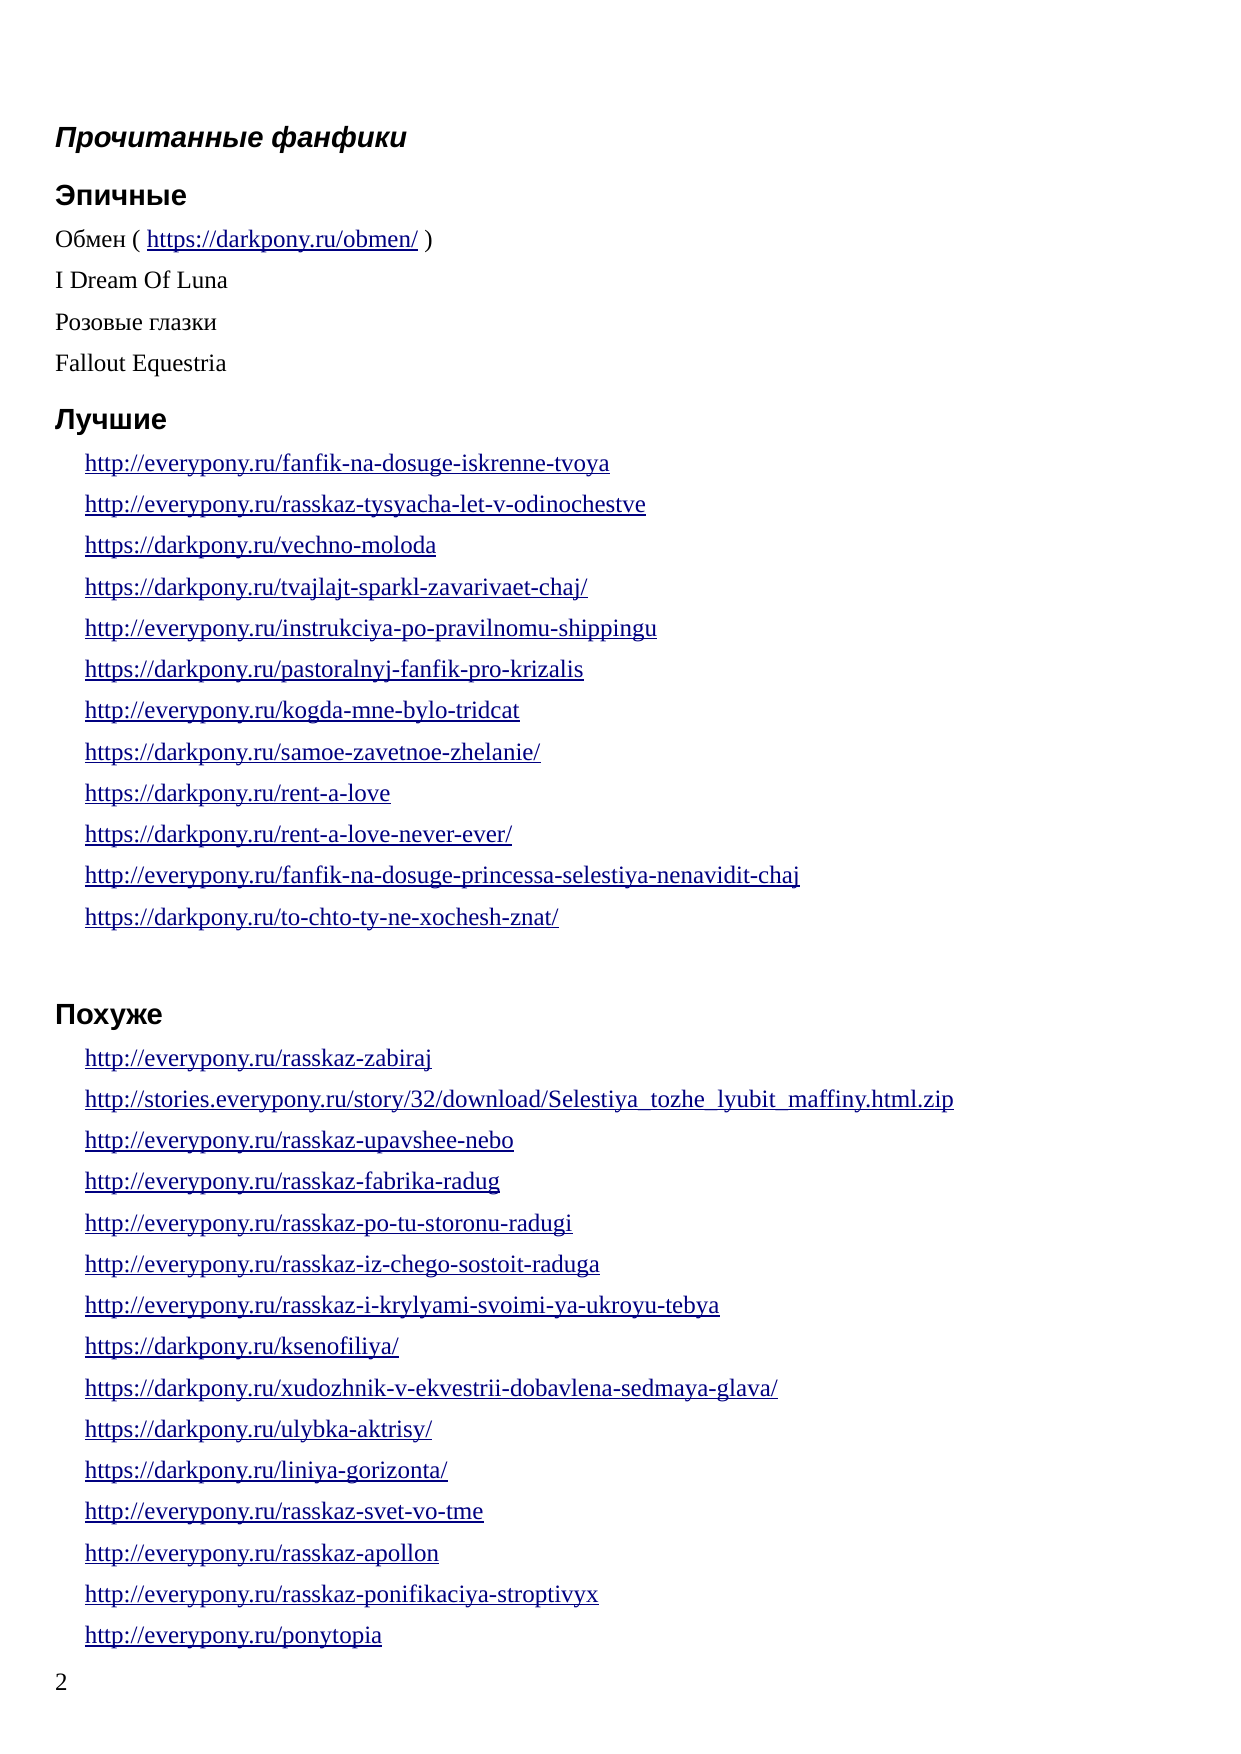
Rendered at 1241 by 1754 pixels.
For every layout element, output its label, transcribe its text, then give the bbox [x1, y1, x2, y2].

text https://darkpony.ru/tvajlajt-sparkl-zavarivaet-chaj/ [55, 572, 1173, 600]
text https://darkpony.ru/vechno-moloda [55, 530, 1173, 559]
text http://everypony.ru/rasskaz-po-tu-storonu-radugi [55, 1208, 1173, 1236]
text http://stories.everypony.ru/story/32/download/Selestiya_tozhe_lyubit_maffiny.html.zip [55, 1084, 1173, 1113]
text https://darkpony.ru/rent-a-love-never-ever/ [55, 819, 1173, 848]
text http://everypony.ru/rasskaz-svet-vo-tme [55, 1496, 1173, 1525]
text https://darkpony.ru/pastoralnyj-fanfik-pro-krizalis [55, 654, 1173, 683]
text http://everypony.ru/rasskaz-fabrika-radug [55, 1166, 1173, 1195]
text https://darkpony.ru/samoe-zavetnoe-zhelanie/ [55, 737, 1173, 765]
subtitle Лучшие [55, 402, 1173, 435]
text http://everypony.ru/rasskaz-ponifikaciya-stroptivyx [55, 1579, 1173, 1608]
text http://everypony.ru/rasskaz-iz-chego-sostoit-raduga [55, 1249, 1173, 1278]
text https://darkpony.ru/liniya-gorizonta/ [55, 1455, 1173, 1484]
text I Dream Of Luna [55, 266, 1173, 294]
text http://everypony.ru/rasskaz-tysyacha-let-v-odinochestve [55, 489, 1173, 518]
subtitle Прочитанные фанфики [55, 120, 1173, 153]
text Fallout Equestria [55, 348, 1173, 377]
subtitle Эпичные [55, 178, 1173, 212]
text http://everypony.ru/fanfik-na-dosuge-princessa-selestiya-nenavidit-chaj [55, 860, 1173, 889]
text Розовые глазки [55, 307, 1173, 336]
text https://darkpony.ru/rent-a-love [55, 778, 1173, 807]
text https://darkpony.ru/to-chto-ty-ne-xochesh-znat/ [55, 902, 1173, 930]
text http://everypony.ru/rasskaz-zabiraj [55, 1043, 1173, 1071]
subtitle Похуже [55, 997, 1173, 1030]
text http://everypony.ru/rasskaz-apollon [55, 1538, 1173, 1566]
text Обмен ( https://darkpony.ru/obmen/ ) [55, 224, 1173, 253]
text https://darkpony.ru/ksenofiliya/ [55, 1331, 1173, 1360]
text https://darkpony.ru/xudozhnik-v-ekvestrii-dobavlena-sedmaya-glava/ [55, 1373, 1173, 1401]
text http://everypony.ru/fanfik-na-dosuge-iskrenne-tvoya [55, 448, 1173, 477]
text http://everypony.ru/instrukciya-po-pravilnomu-shippingu [55, 613, 1173, 642]
text http://everypony.ru/kogda-mne-bylo-tridcat [55, 695, 1173, 724]
text http://everypony.ru/rasskaz-i-krylyami-svoimi-ya-ukroyu-tebya [55, 1290, 1173, 1319]
text http://everypony.ru/ponytopia [55, 1620, 1173, 1649]
text http://everypony.ru/rasskaz-upavshee-nebo [55, 1125, 1173, 1154]
text https://darkpony.ru/ulybka-aktrisy/ [55, 1414, 1173, 1443]
